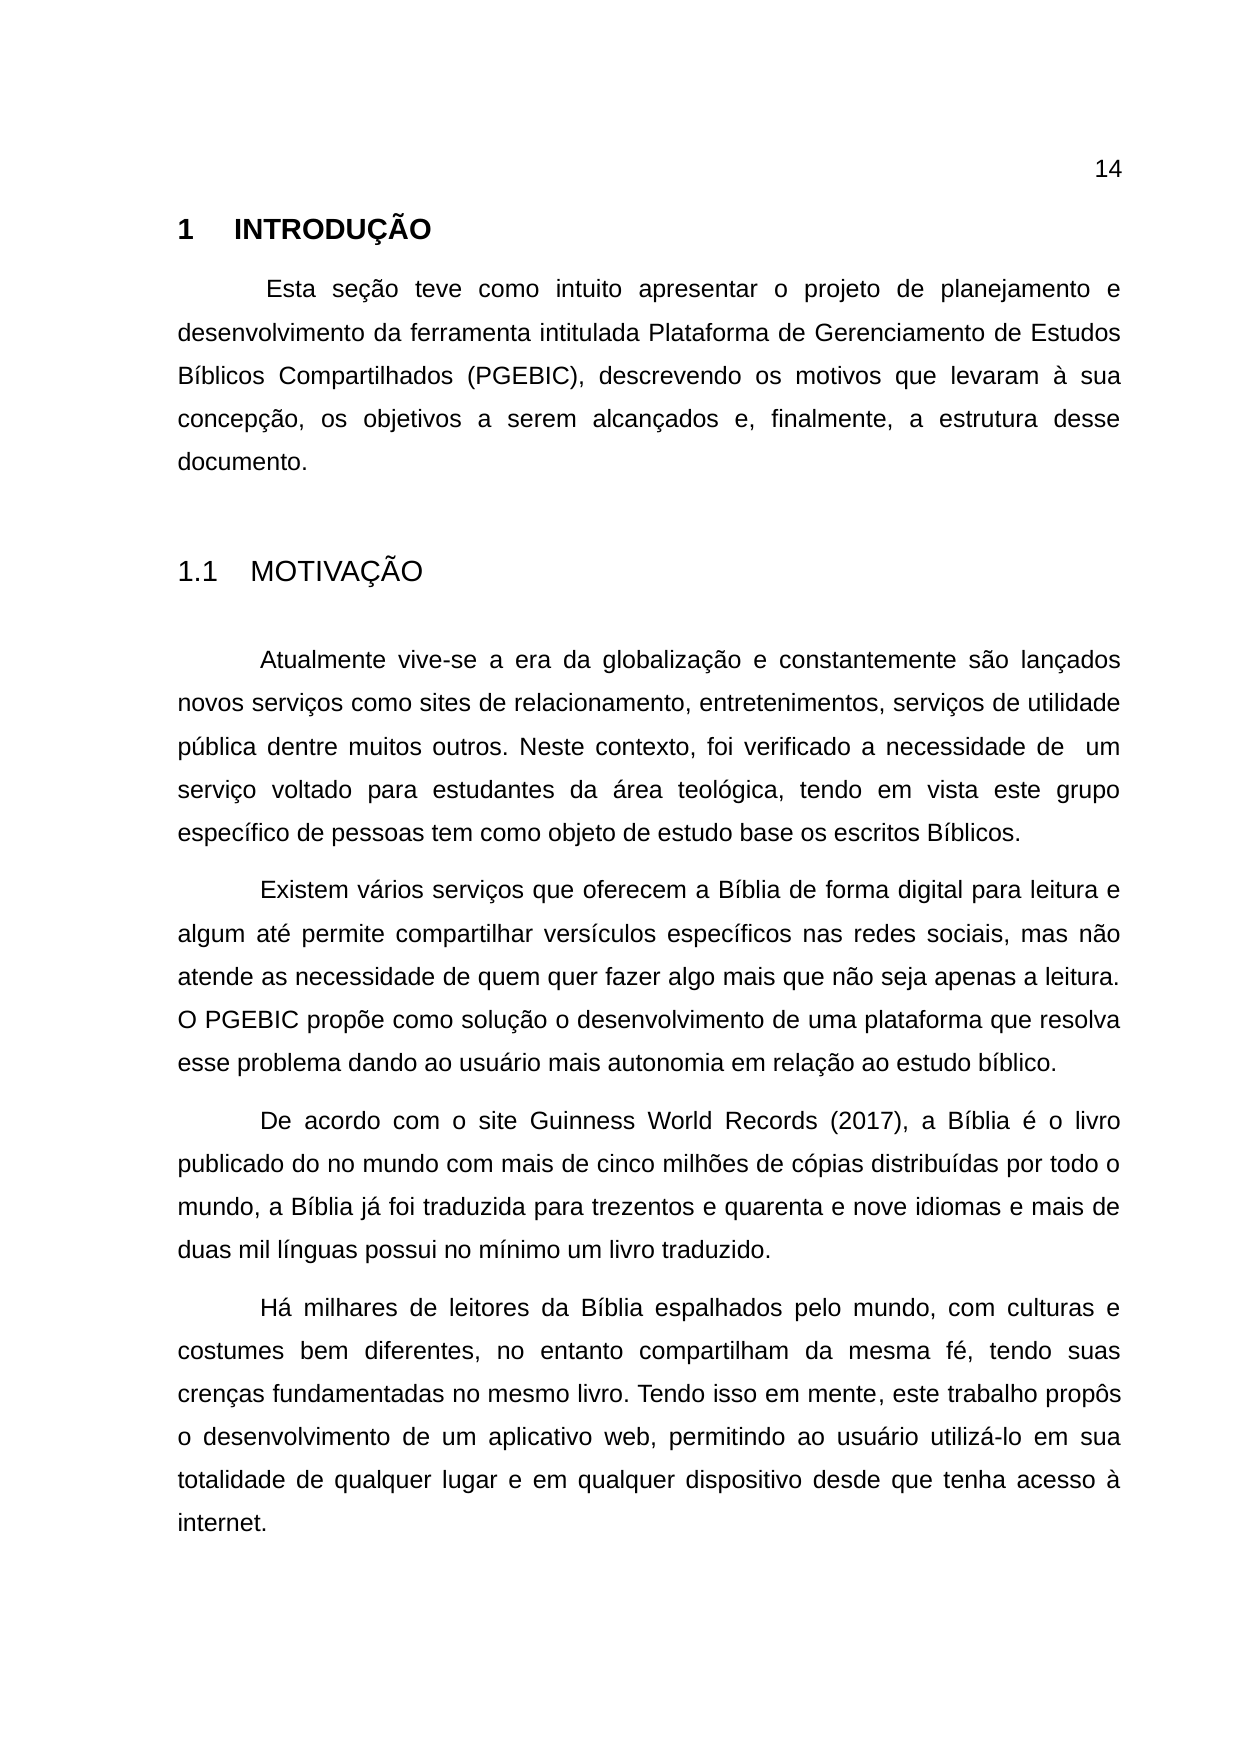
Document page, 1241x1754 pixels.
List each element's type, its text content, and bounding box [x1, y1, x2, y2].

text Existem vários serviços que oferecem a Bíblia de forma digital para leitura e algum até permite compartilhar versículos específicos nas redes sociais, mas não atende as necessidade de quem quer fazer algo mais que não seja apenas a leitura. O PGEBIC propõe como solução o desenvolvimento de uma plataforma que resolva esse problema dando ao usuário mais autonomia em relação ao estudo bíblico. [177, 876, 1122, 1077]
text Atualmente vive-se a era da globalização e constantemente são lançados novos serviços como sites de relacionamento, entretenimentos, serviços de utilidade pública dentre muitos outros. Neste contexto, foi verificado a necessidade de um serviço voltado para estudantes da área teológica, tendo em vista este grupo específico de pessoas tem como objeto de estudo base os escritos Bíblicos. [177, 645, 1122, 847]
text De acordo com o site Guinness World Records (2017), a Bíblia é o livro publicado do no mundo com mais de cinco milhões de cópias distribuídas por todo o mundo, a Bíblia já foi traduzida para trezentos e quarenta e nove idiomas e mais de duas mil línguas possui no mínimo um livro traduzido. [177, 1106, 1122, 1264]
subtitle INTRODUÇÃO [177, 212, 1122, 245]
text Esta seção teve como intuito apresentar o projeto de planejamento e desenvolvimento da ferramenta intitulada Plataforma de Gerenciamento de Estudos Bíblicos Compartilhados (PGEBIC), descrevendo os motivos que levaram à sua concepção, os objetivos a serem alcançados e, finalmente, a estrutura desse documento. [177, 274, 1122, 476]
subtitle MOTIVAÇÃO [177, 554, 1122, 588]
text Há milhares de leitores da Bíblia espalhados pelo mundo, com culturas e costumes bem diferentes, no entanto compartilham da mesma fé, tendo suas crenças fundamentadas no mesmo livro. Tendo isso em mente, este trabalho propôs o desenvolvimento de um aplicativo web, permitindo ao usuário utilizá-lo em sua totalidade de qualquer lugar e em qualquer dispositivo desde que tenha acesso à internet. [177, 1293, 1122, 1537]
